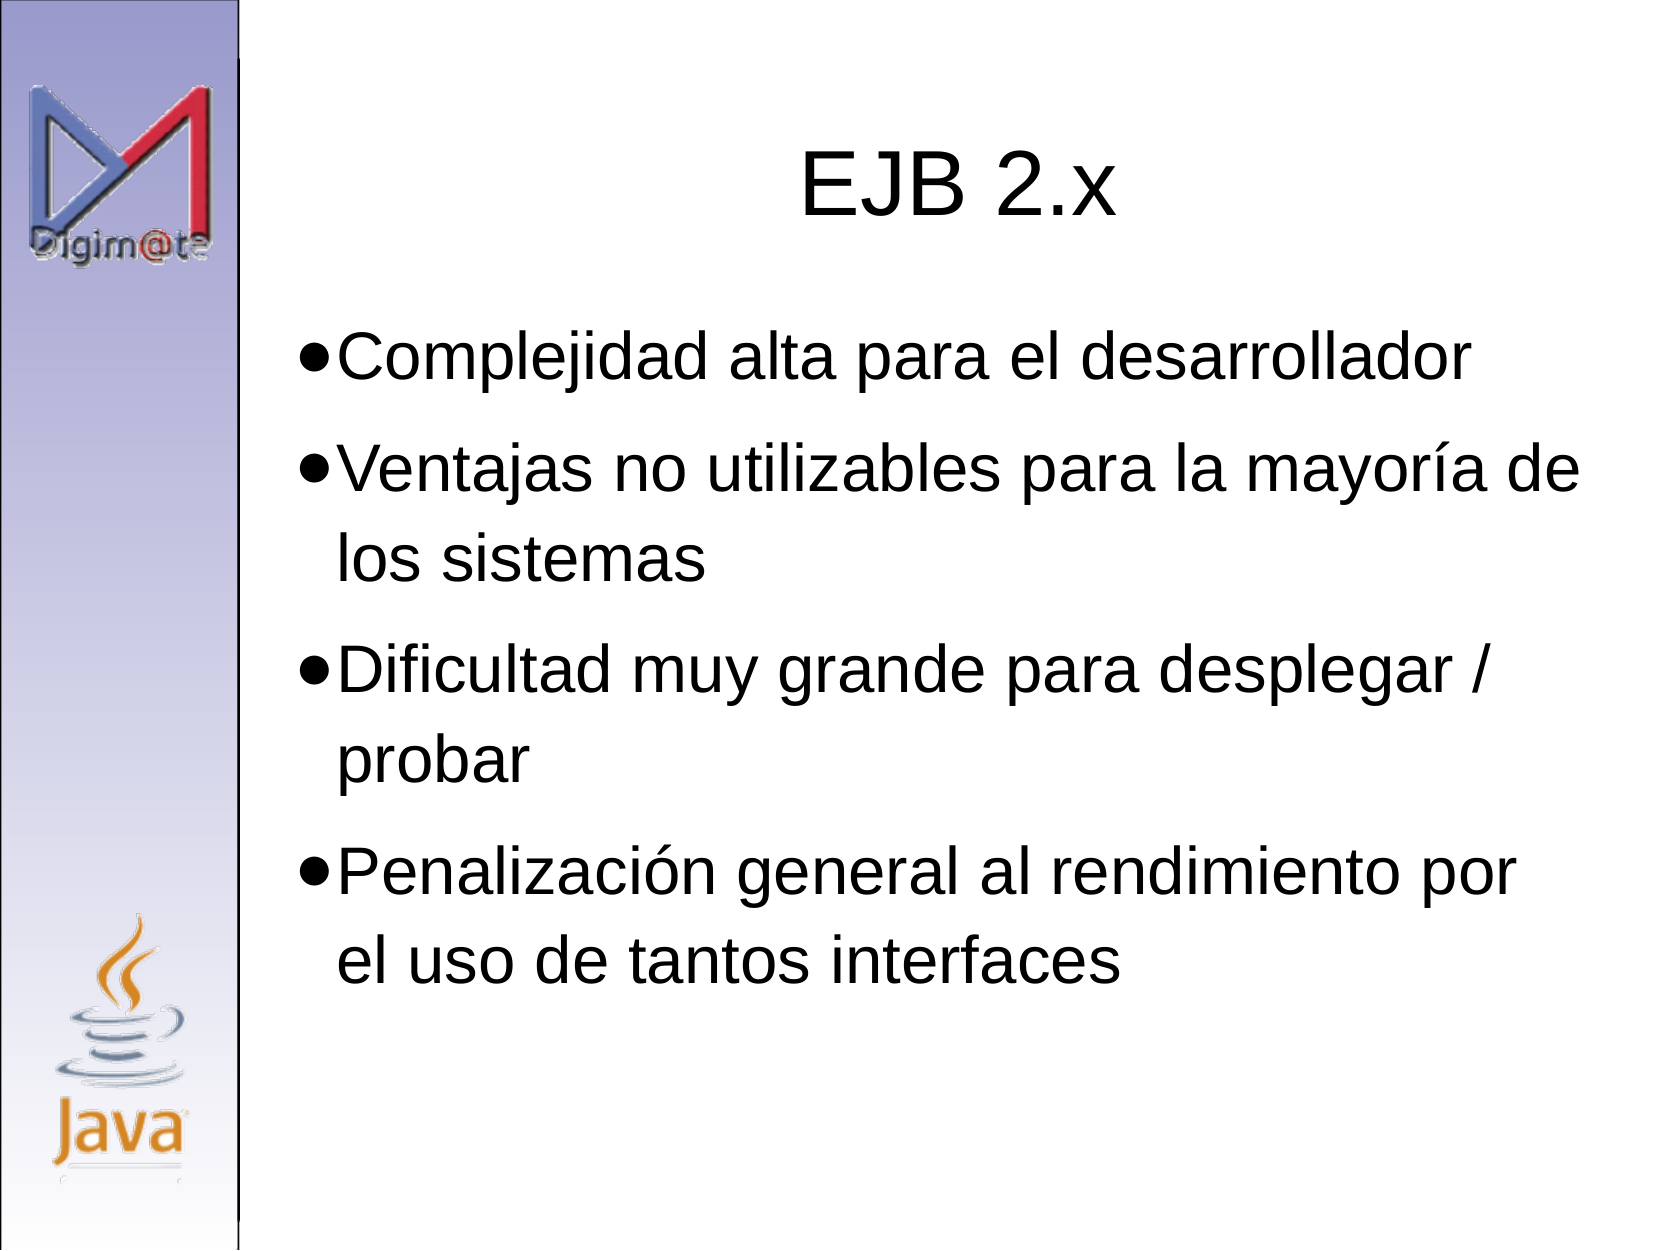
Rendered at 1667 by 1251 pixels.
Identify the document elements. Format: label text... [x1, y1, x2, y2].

title EJB 2.x [267, 65, 1650, 281]
picture [0, 0, 1667, 1250]
list Complejidad alta para el desarrollador Ventajas no utilizables para la mayoría de los sistemas Dificultad muy grande para desplegar / probar Penalización general al rendimiento por el uso de tantos interfaces [267, 297, 1596, 1130]
